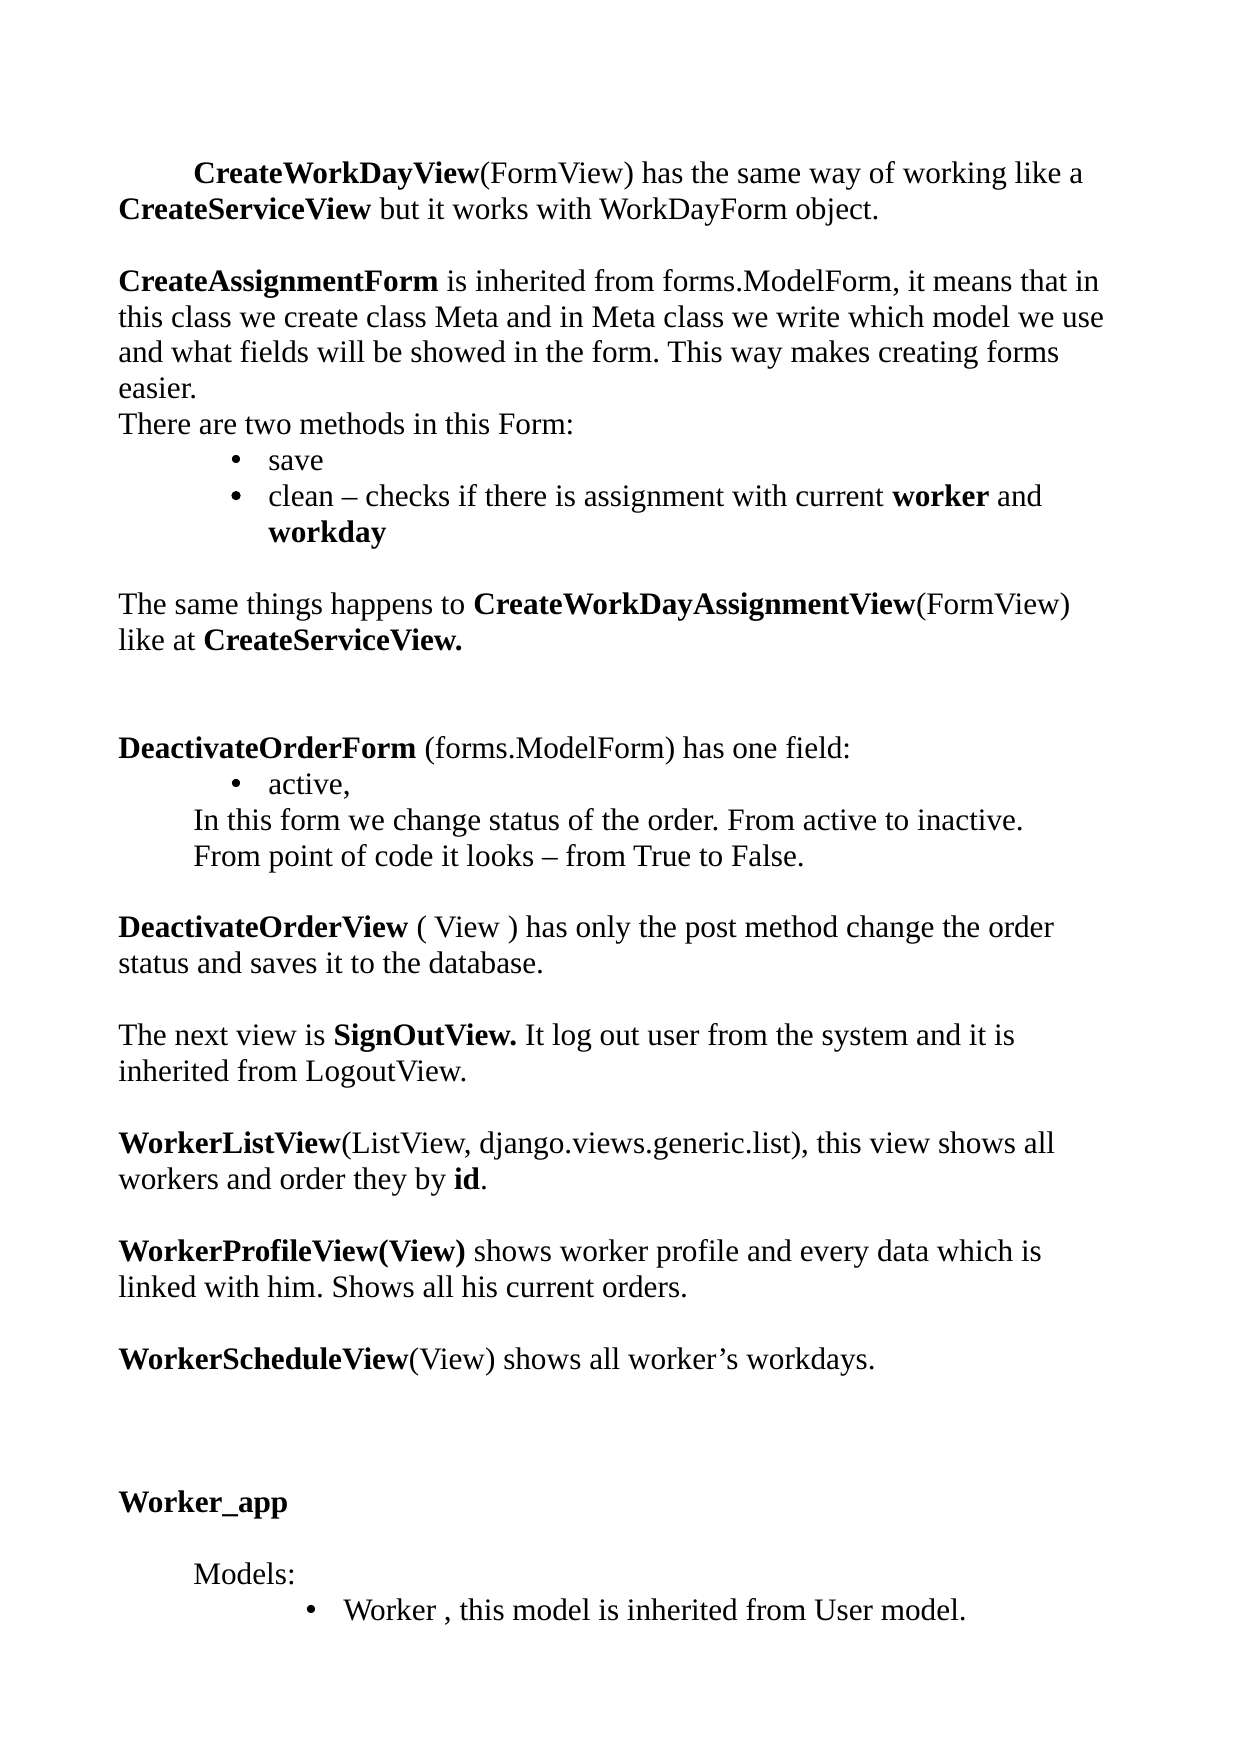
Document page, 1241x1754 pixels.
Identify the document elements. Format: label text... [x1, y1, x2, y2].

list clean – checks if there is assignment with current worker and workday [231, 477, 1122, 549]
text CreateWorkDayView(FormView) has the same way of working like a CreateServiceView but it works with WorkDayForm object. [118, 154, 1122, 226]
list save [231, 442, 1122, 477]
text Worker_app [118, 1484, 1122, 1520]
text The same things happens to CreateWorkDayAssignmentView(FormView) like at CreateServiceView. [118, 585, 1122, 657]
text The next view is SignOutView. It log out user from the system and it is inherited from LogoutView. [118, 1017, 1122, 1088]
text WorkerScheduleView(View) shows all worker’s workdays. [118, 1340, 1122, 1376]
list active, [231, 765, 1122, 801]
text In this form we change status of the order. From active to inactive. [118, 801, 1122, 837]
text There are two methods in this Form: [118, 406, 1122, 442]
text From point of code it looks – from True to False. [118, 837, 1122, 873]
text WorkerListView(ListView, django.views.generic.list), this view shows all workers and order they by id. [118, 1124, 1122, 1196]
text CreateAssignmentForm is inherited from forms.ModelForm, it means that in this class we create class Meta and in Meta class we write which model we use and what fields will be showed in the form. This way makes creating forms easier. [118, 262, 1122, 406]
text WorkerProfileView(View) shows worker profile and every data which is linked with him. Shows all his current orders. [118, 1232, 1122, 1304]
text DeactivateOrderForm (forms.ModelForm) has one field: [118, 729, 1122, 765]
text Models: [118, 1556, 1122, 1592]
list Worker , this model is inherited from User model. [306, 1592, 1122, 1627]
text DeactivateOrderView ( View ) has only the post method change the order status and saves it to the database. [118, 909, 1122, 981]
